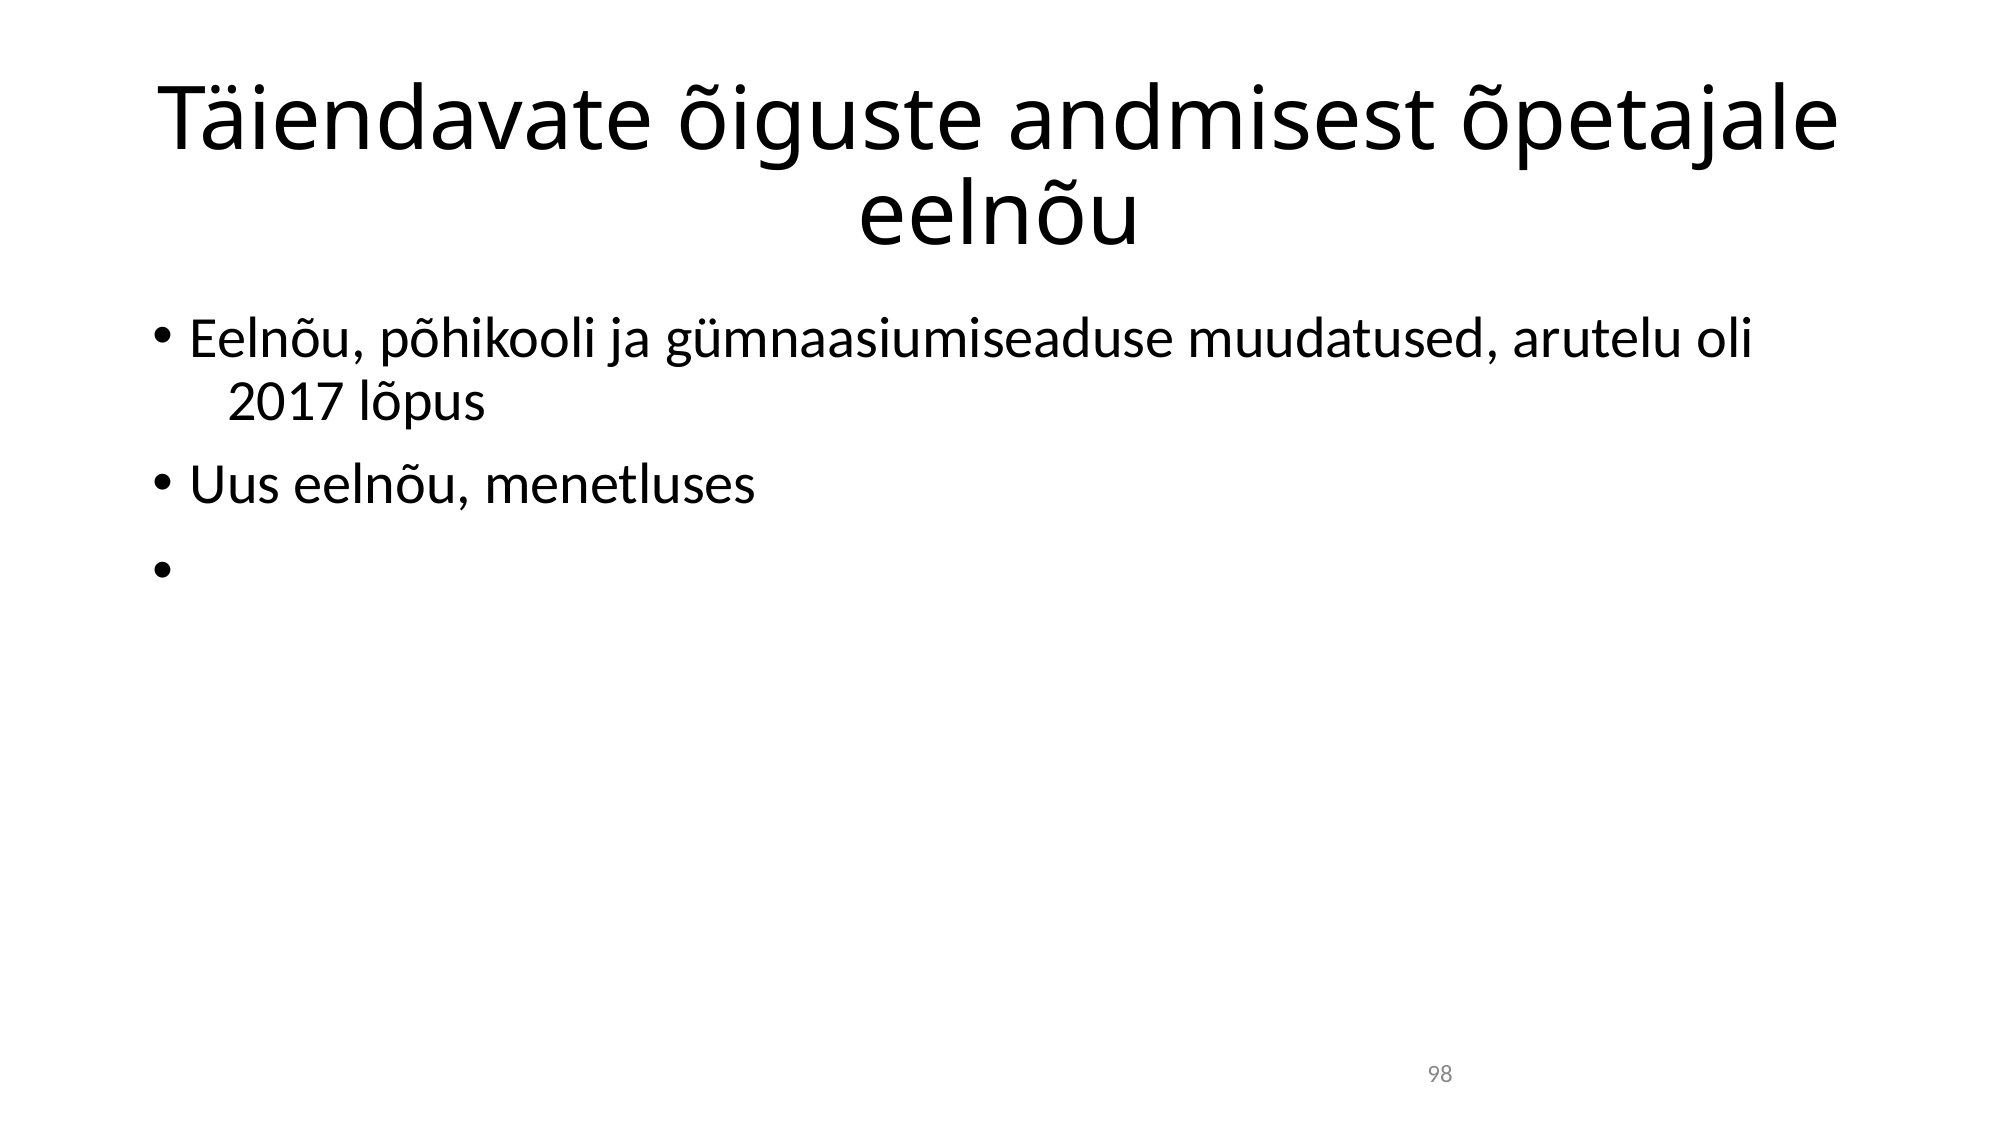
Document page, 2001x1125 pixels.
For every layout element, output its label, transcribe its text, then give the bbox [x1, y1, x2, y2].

list Eelnõu, põhikooli ja gümnaasiumiseaduse muudatused, arutelu oli 2017 lõpus Uus eelnõu, menetluses [137, 299, 1863, 1014]
title Täiendavate õiguste andmisest õpetajale eelnõu [137, 59, 1863, 278]
text_box 106 [1412, 1042, 1863, 1103]
